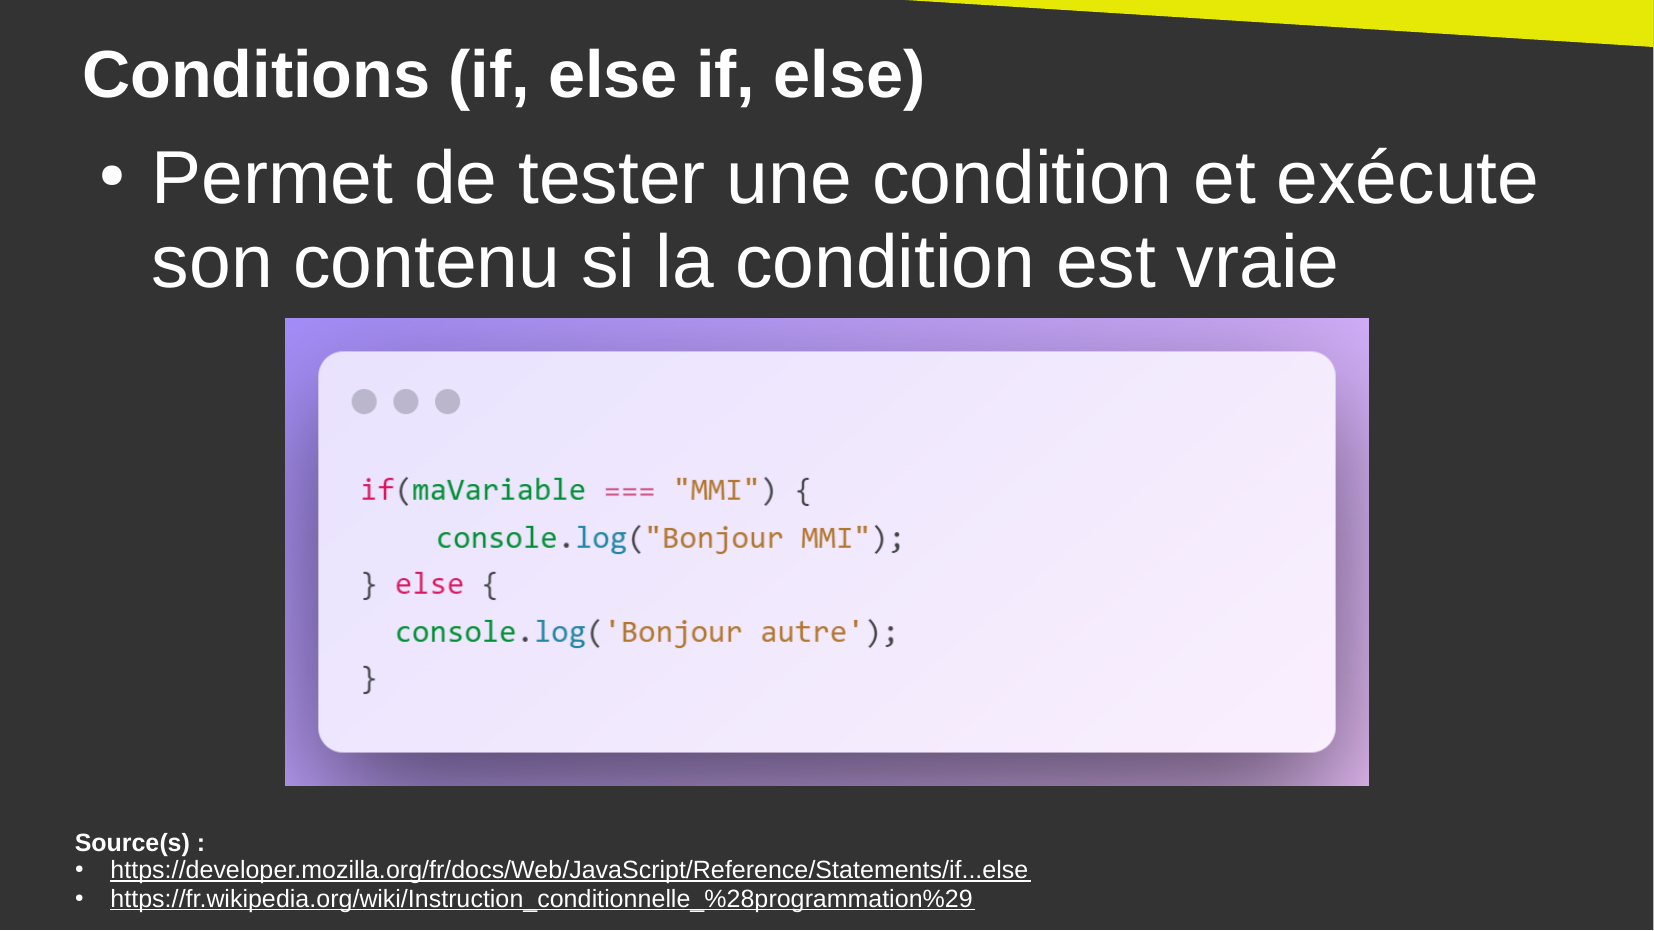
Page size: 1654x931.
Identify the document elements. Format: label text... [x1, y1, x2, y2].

picture [285, 318, 1369, 786]
text_box [905, 0, 1654, 48]
title Conditions (if, else if, else) [82, 37, 1571, 114]
list Permet de tester une condition et exécute son contenu si la condition est vraie [80, 135, 1620, 544]
text_box Source(s) : https://developer.mozilla.org/fr/docs/Web/JavaScript/Reference/Statements/if...else https://fr.wikipedia.org/wiki/Instruction_conditionnelle_%28programmation%29 [60, 820, 1583, 920]
